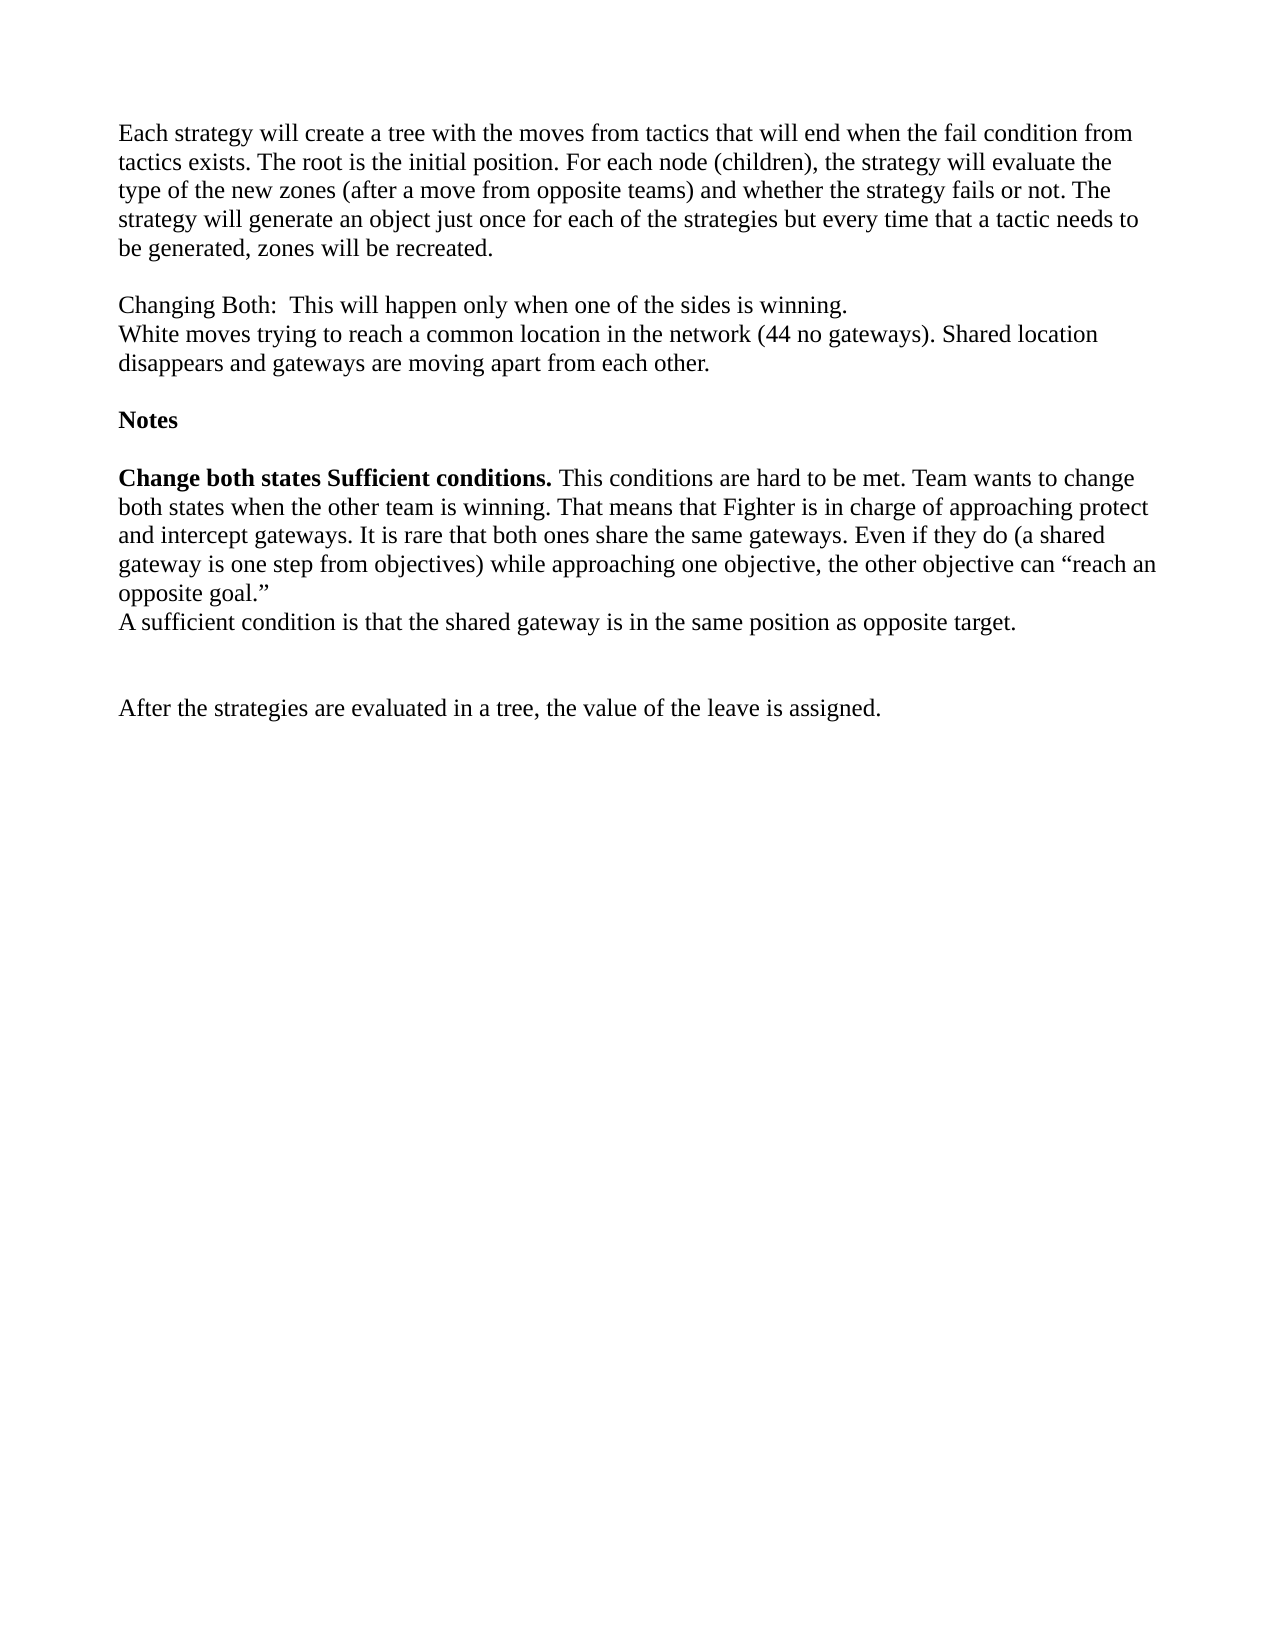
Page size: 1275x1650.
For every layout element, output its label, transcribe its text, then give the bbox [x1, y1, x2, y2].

text Each strategy will create a tree with the moves from tactics that will end when the fail condition from tactics exists. The root is the initial position. For each node (children), the strategy will evaluate the type of the new zones (after a move from opposite teams) and whether the strategy fails or not. The strategy will generate an object just once for each of the strategies but every time that a tactic needs to be generated, zones will be recreated. [118, 118, 1157, 262]
text A sufficient condition is that the shared gateway is in the same position as opposite target. [118, 607, 1157, 636]
text White moves trying to reach a common location in the network (44 no gateways). Shared location disappears and gateways are moving apart from each other. [118, 319, 1157, 377]
text Notes [118, 406, 1157, 434]
text Changing Both: This will happen only when one of the sides is winning. [118, 291, 1157, 319]
text Change both states Sufficient conditions. This conditions are hard to be met. Team wants to change both states when the other team is winning. That means that Fighter is in charge of approaching protect and intercept gateways. It is rare that both ones share the same gateways. Even if they do (a shared gateway is one step from objectives) while approaching one objective, the other objective can “reach an opposite goal.” [118, 463, 1157, 607]
text After the strategies are evaluated in a tree, the value of the leave is assigned. [118, 693, 1157, 722]
